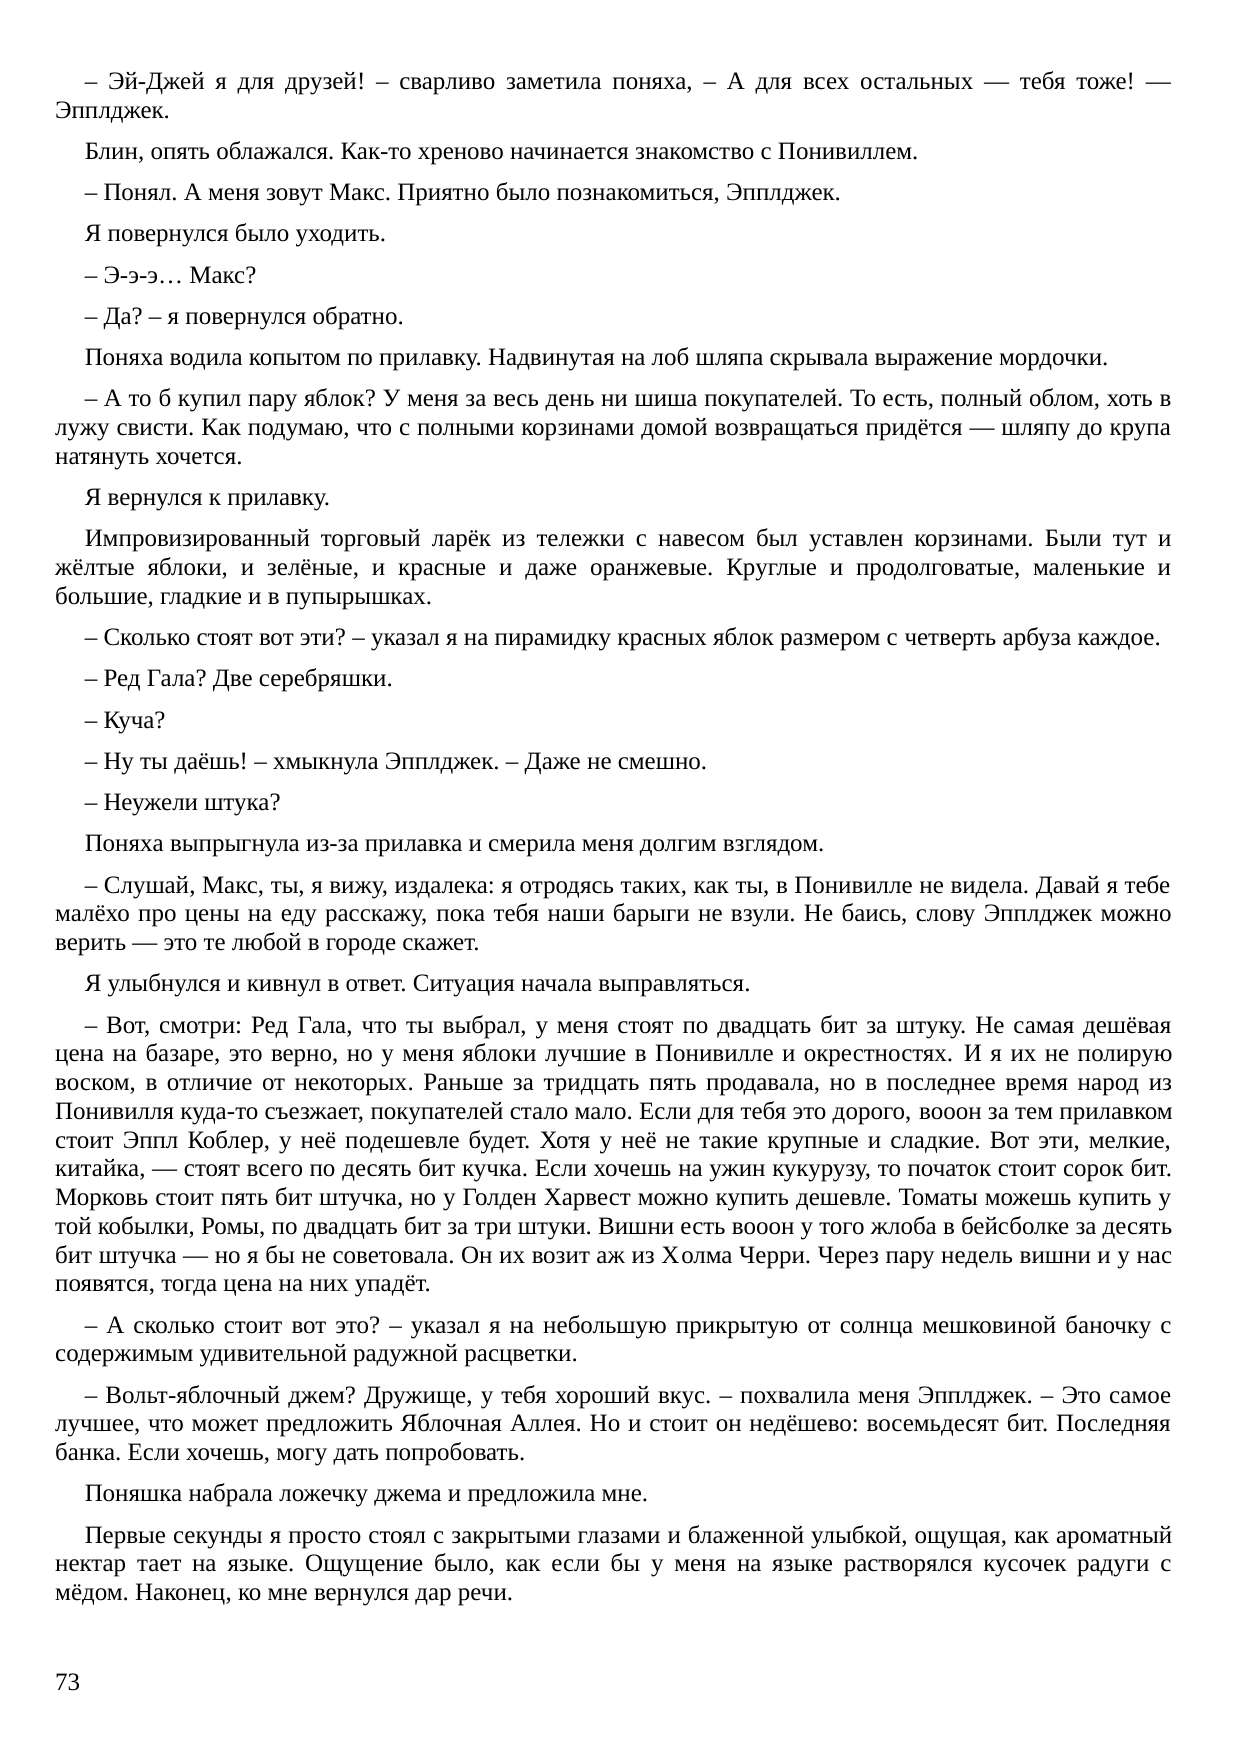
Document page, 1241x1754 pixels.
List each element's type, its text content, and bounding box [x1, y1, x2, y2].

text – А то б купил пару яблок? У меня за весь день ни шиша покупателей. То есть, полный облом, хоть в лужу свисти. Как подумаю, что с полными корзинами домой возвращаться придётся — шляпу до крупа натянуть хочется. [55, 383, 1173, 470]
text Импровизированный торговый ларёк из тележки с навесом был уставлен корзинами. Были тут и жёлтые яблоки, и зелёные, и красные и даже оранжевые. Круглые и продолговатые, маленькие и большие, гладкие и в пупырышках. [55, 523, 1173, 610]
text – Ну ты даёшь! – хмыкнула Эпплджек. – Даже не смешно. [55, 746, 1173, 775]
text – Ред Гала? Две серебряшки. [55, 663, 1173, 692]
text – Эй-Джей я для друзей! – сварливо заметила поняха, – А для всех остальных — тебя тоже! — Эпплджек. [55, 66, 1173, 123]
text Я повернулся было уходить. [55, 218, 1173, 247]
text – Слушай, Макс, ты, я вижу, издалека: я отродясь таких, как ты, в Понивилле не видела. Давай я тебе малёхо про цены на еду расскажу, пока тебя наши барыги не взули. Не баись, слову Эпплджек можно верить — это те любой в городе скажет. [55, 870, 1173, 956]
text Я вернулся к прилавку. [55, 482, 1173, 511]
text – Да? – я повернулся обратно. [55, 301, 1173, 330]
text – Э-э-э… Макс? [55, 260, 1173, 288]
text Поняха выпрыгнула из-за прилавка и смерила меня долгим взглядом. [55, 828, 1173, 857]
text – Вот, смотри: Ред Гала, что ты выбрал, у меня стоят по двадцать бит за штуку. Не самая дешёвая цена на базаре, это верно, но у меня яблоки лучшие в Понивилле и окрестностях. И я их не полирую воском, в отличие от некоторых. Раньше за тридцать пять продавала, но в последнее время народ из Понивилля куда-то съезжает, покупателей стало мало. Если для тебя это дорого, вооон за тем прилавком стоит Эппл Коблер, у неё подешевле будет. Хотя у неё не такие крупные и сладкие. Вот эти, мелкие, китайка, — стоят всего по десять бит кучка. Если хочешь на ужин кукурузу, то початок стоит сорок бит. Морковь стоит пять бит штучка, но у Голден Харвест можно купить дешевле. Томаты можешь купить у той кобылки, Ромы, по двадцать бит за три штуки. Вишни есть вооон у того жлоба в бейсболке за десять бит штучка — но я бы не советовала. Он их возит аж из Холма Черри. Через пару недель вишни и у нас появятся, тогда цена на них упадёт. [55, 1010, 1173, 1297]
text Поняшка набрала ложечку джема и предложила мне. [55, 1478, 1173, 1507]
text – Вольт-яблочный джем? Дружище, у тебя хороший вкус. – похвалила меня Эпплджек. – Это самое лучшее, что может предложить Яблочная Аллея. Но и стоит он недёшево: восемьдесят бит. Последняя банка. Если хочешь, могу дать попробовать. [55, 1380, 1173, 1466]
text – Понял. А меня зовут Макс. Приятно было познакомиться, Эпплджек. [55, 177, 1173, 206]
text – Сколько стоят вот эти? – указал я на пирамидку красных яблок размером с четверть арбуза каждое. [55, 622, 1173, 651]
text – А сколько стоит вот это? – указал я на небольшую прикрытую от солнца мешковиной баночку с содержимым удивительной радужной расцветки. [55, 1310, 1173, 1367]
text – Куча? [55, 705, 1173, 733]
text Я улыбнулся и кивнул в ответ. Ситуация начала выправляться. [55, 968, 1173, 997]
text – Неужели штука? [55, 787, 1173, 816]
text Первые секунды я просто стоял с закрытыми глазами и блаженной улыбкой, ощущая, как ароматный нектар тает на языке. Ощущение было, как если бы у меня на языке растворялся кусочек радуги с мёдом. Наконец, ко мне вернулся дар речи. [55, 1520, 1173, 1606]
text Блин, опять облажался. Как-то хреново начинается знакомство с Понивиллем. [55, 136, 1173, 165]
text Поняха водила копытом по прилавку. Надвинутая на лоб шляпа скрывала выражение мордочки. [55, 342, 1173, 371]
